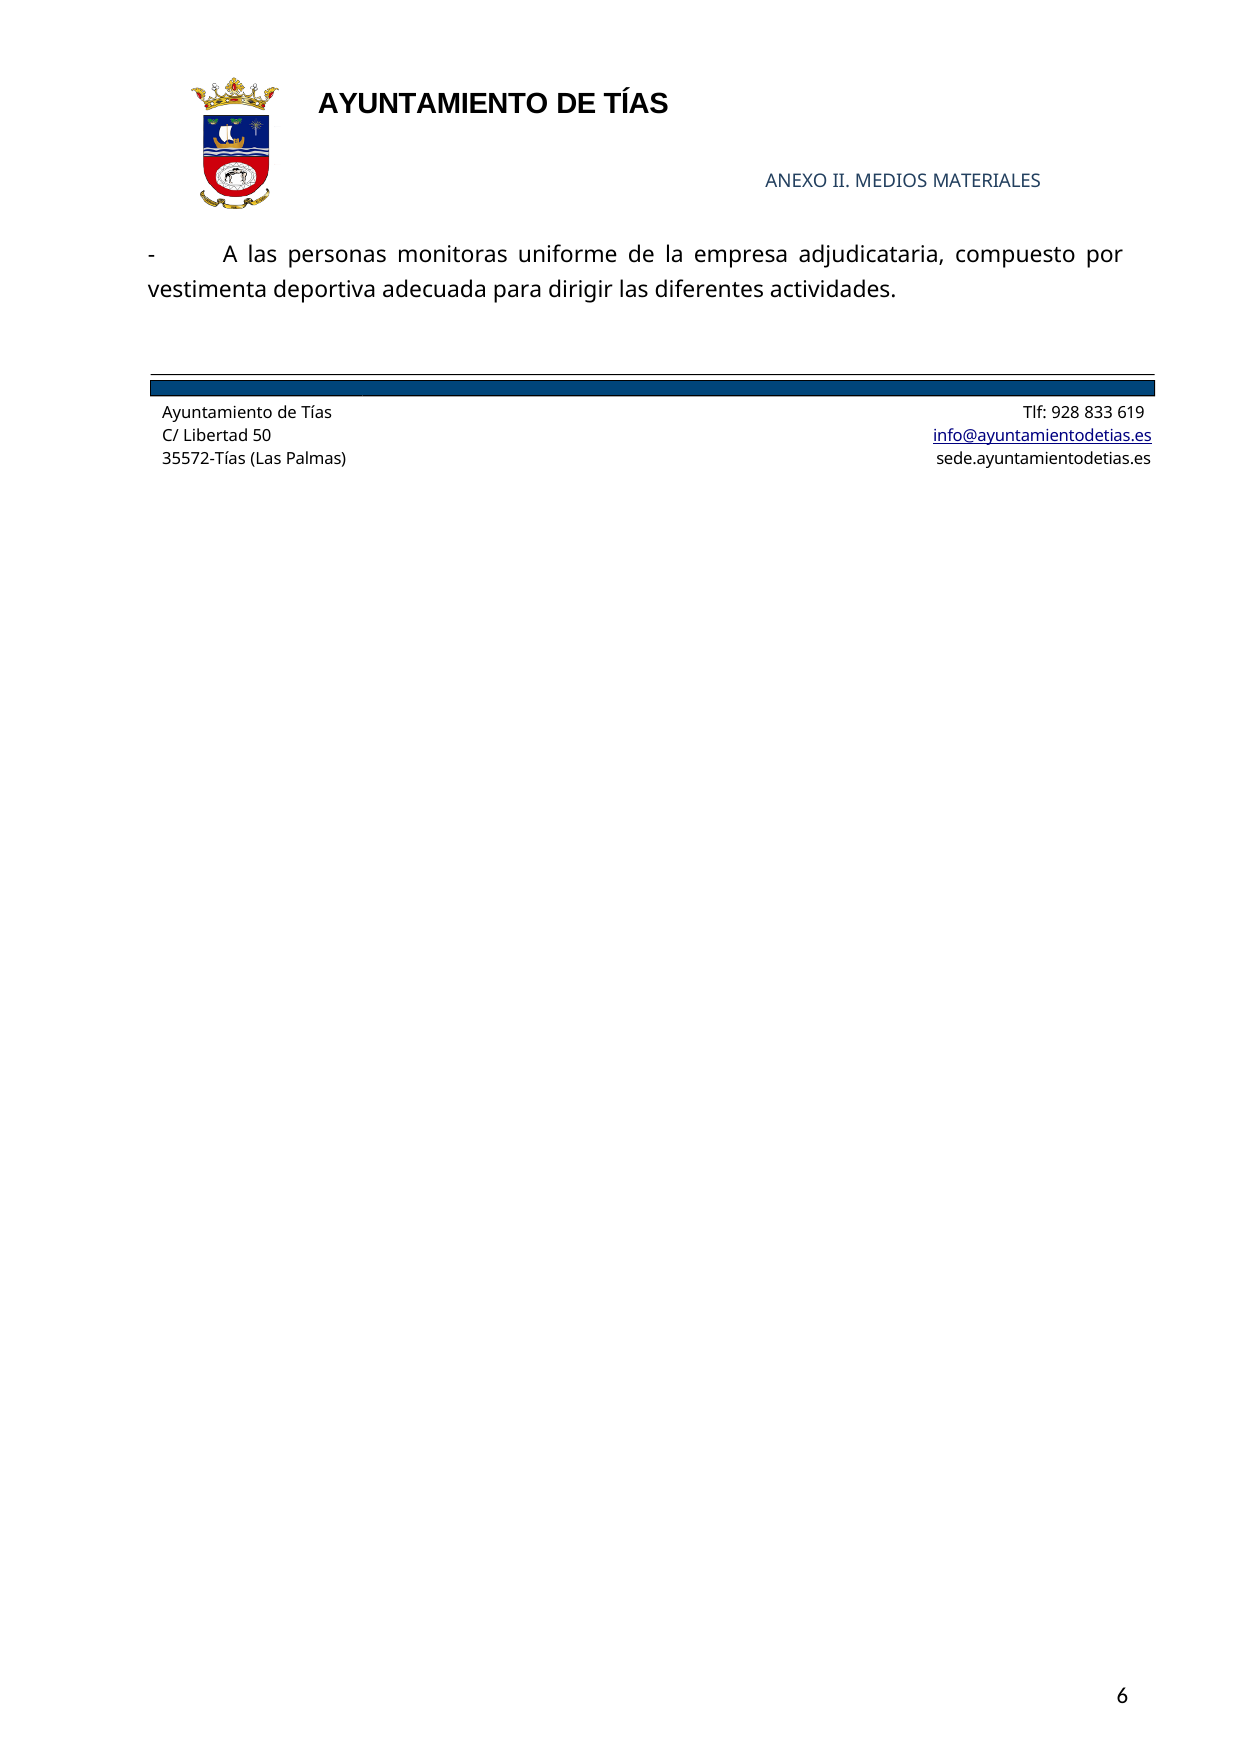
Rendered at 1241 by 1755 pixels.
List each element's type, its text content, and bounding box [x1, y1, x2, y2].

text Tlf: 928 833 619 [1023, 401, 1167, 424]
list A las personas monitoras uniforme de la empresa adjudicataria, compuesto por vestimenta deportiva adecuada para dirigir las diferentes actividades. [148, 238, 1128, 304]
text 35572-Tías (Las Palmas) [162, 447, 353, 469]
text info@ayuntamientodetias.es sede.ayuntamientodetias.es [933, 424, 1167, 469]
text Ayuntamiento de Tías C/ Libertad 50 [162, 401, 336, 446]
